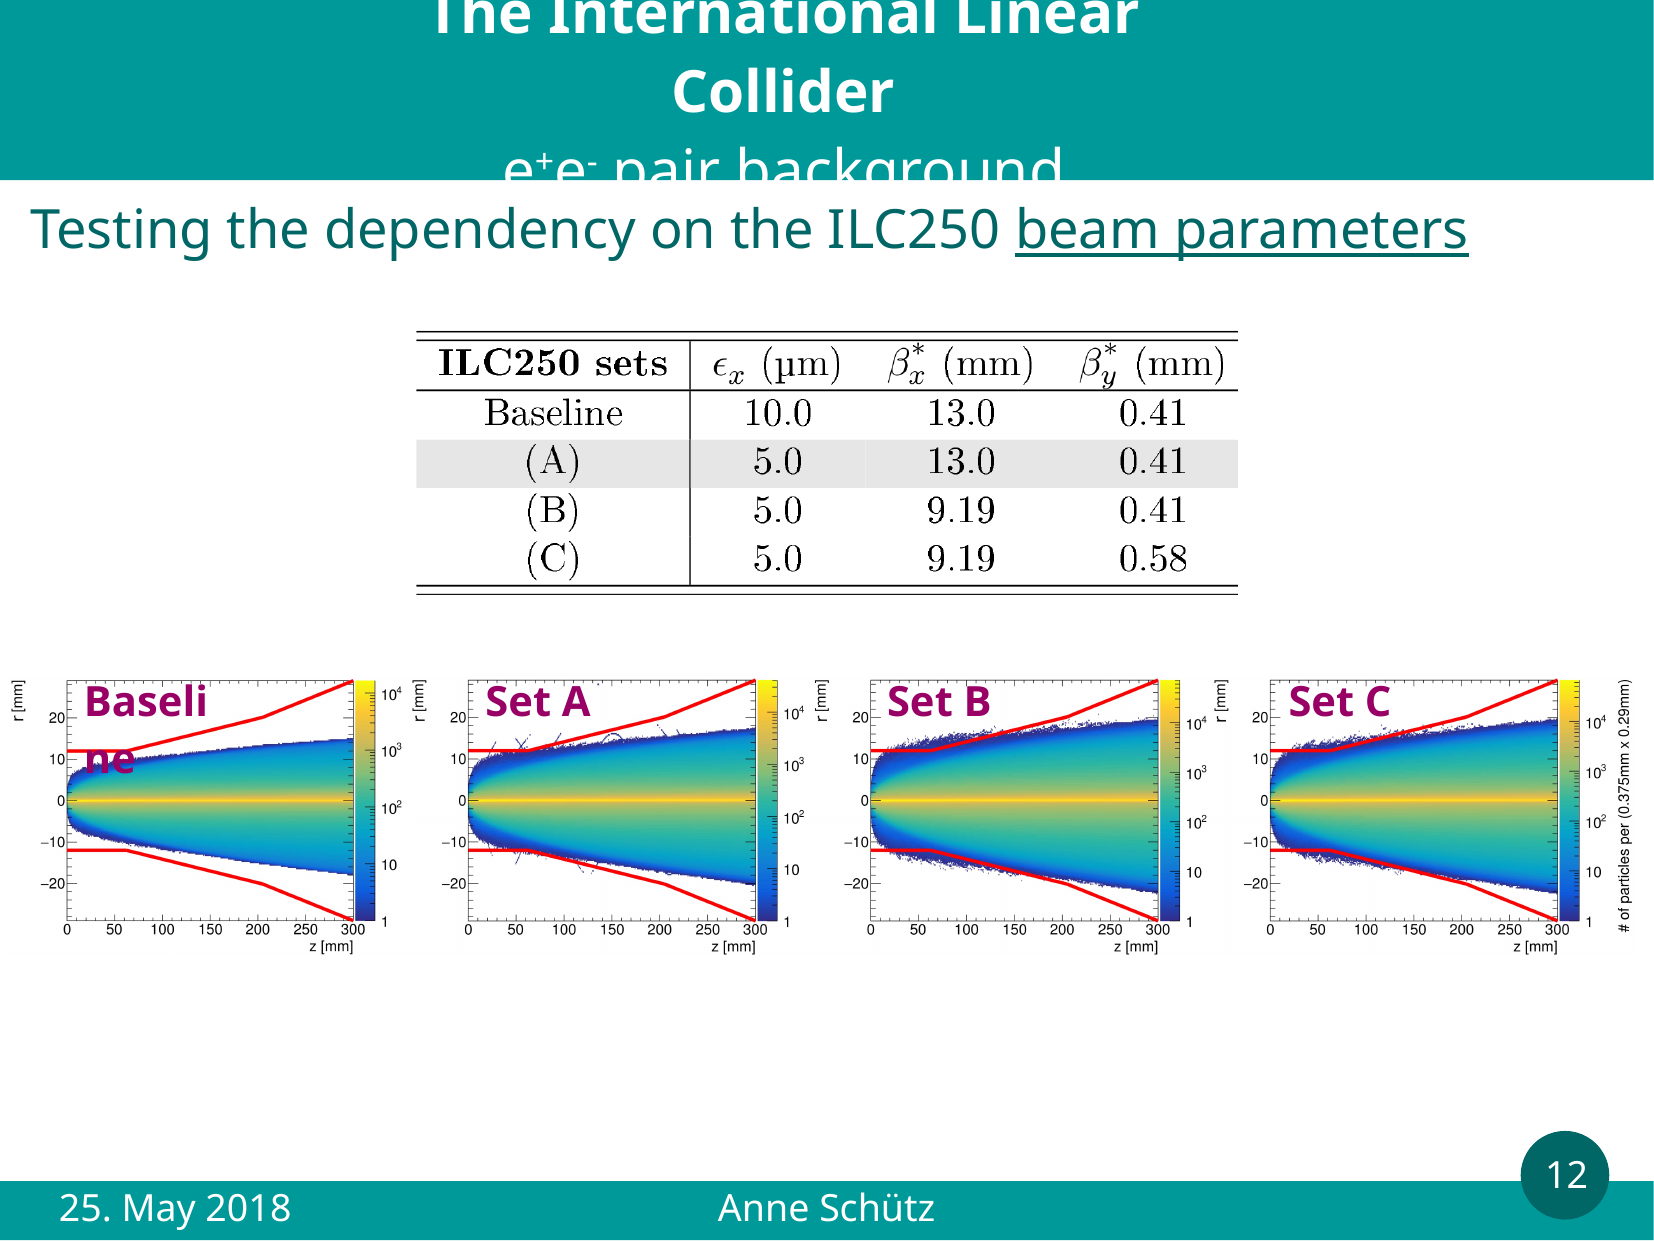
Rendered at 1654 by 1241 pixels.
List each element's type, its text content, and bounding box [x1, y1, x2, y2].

title The International Linear Collider e+e- pair background [426, 0, 1227, 181]
text_box Baseline [69, 664, 250, 739]
text_box Testing the dependency on the ILC250 beam parameters [30, 188, 1636, 267]
picture [8, 677, 1635, 955]
text_box Set C [1273, 664, 1454, 740]
text_box Set B [872, 664, 1053, 739]
text_box Set A [470, 664, 651, 739]
picture [415, 323, 1238, 598]
